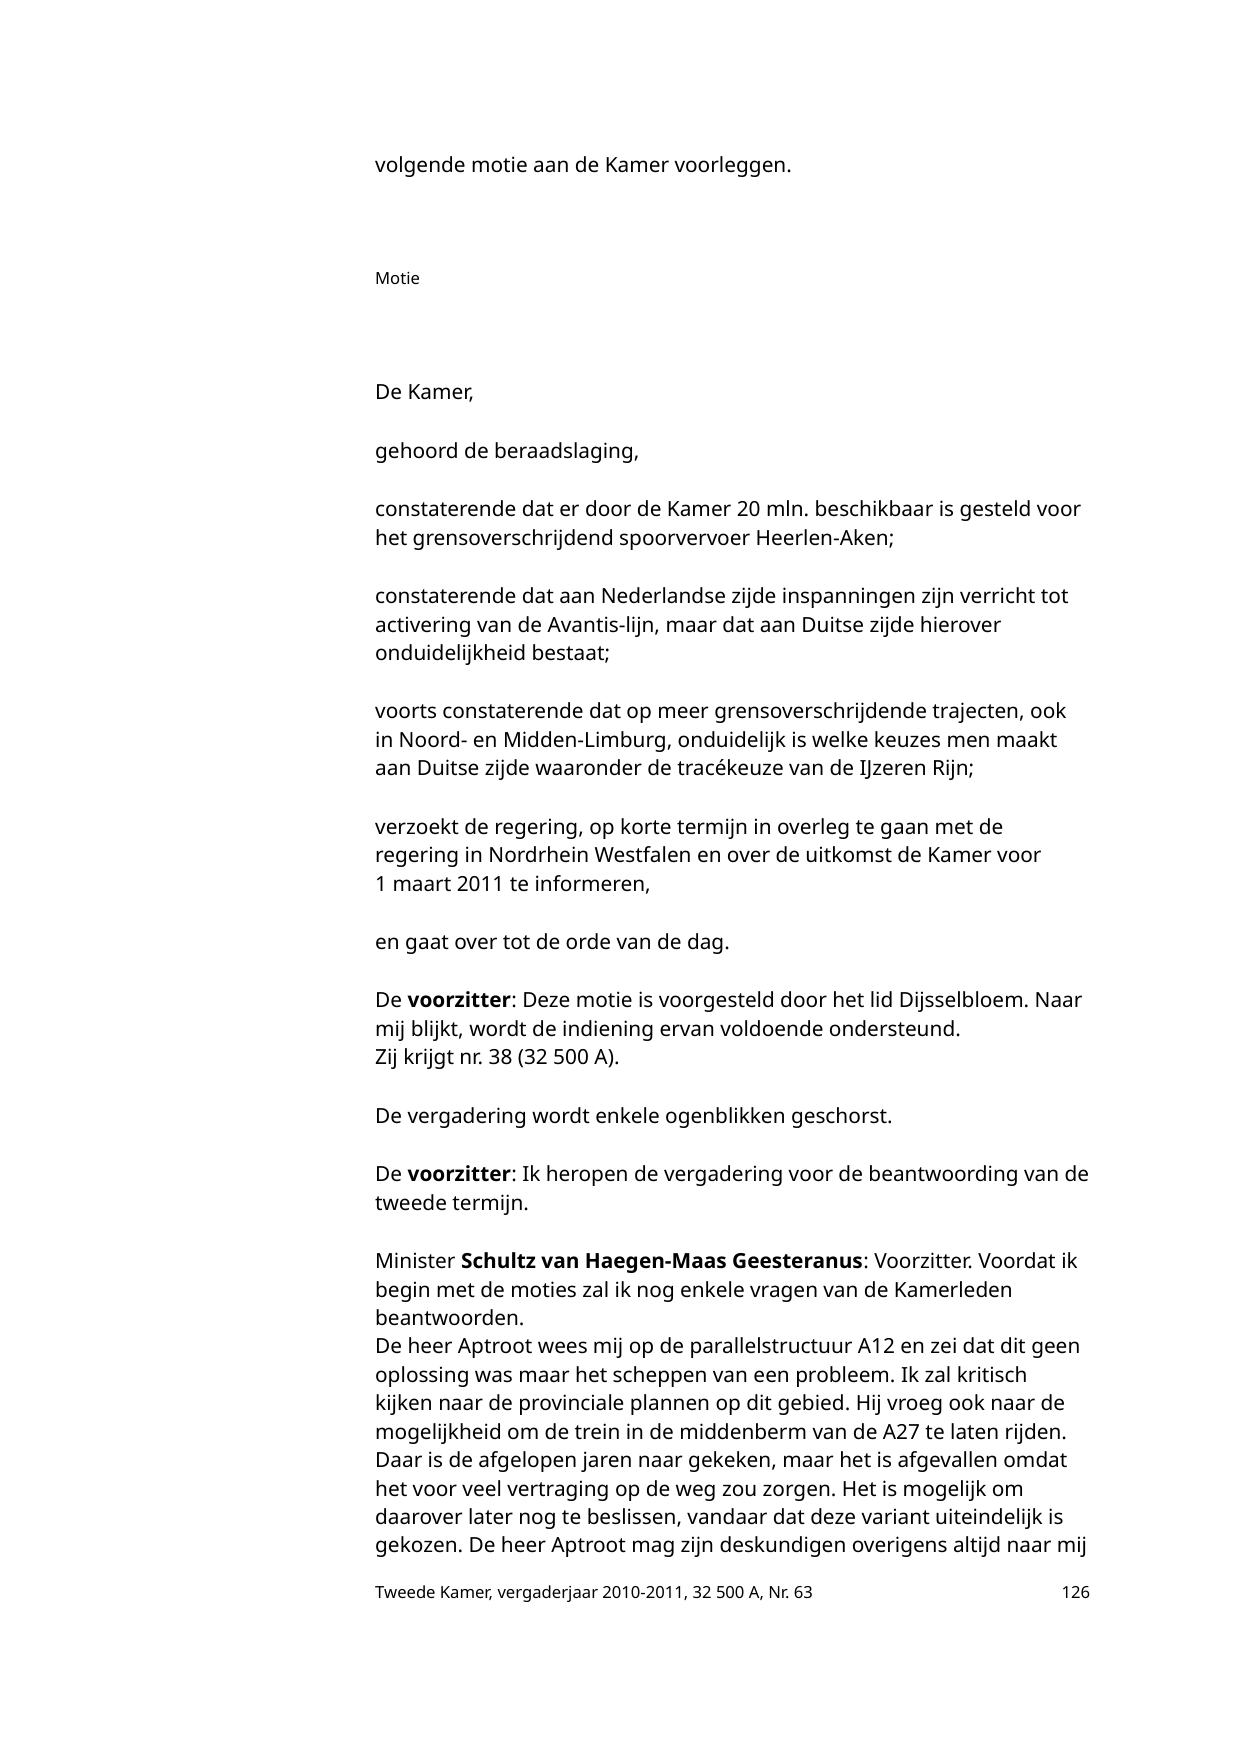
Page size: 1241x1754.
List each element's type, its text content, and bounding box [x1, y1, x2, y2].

text constaterende dat aan Nederlandse zijde inspanningen zijn verricht tot activering van de Avantis-lijn, maar dat aan Duitse zijde hierover onduidelijkheid bestaat; [375, 581, 1090, 667]
text gehoord de beraadslaging, [375, 436, 1090, 464]
text constaterende dat er door de Kamer 20 mln. beschikbaar is gesteld voor het grensoverschrijdend spoorvervoer Heerlen-Aken; [375, 494, 1090, 551]
text De Kamer, [375, 377, 1090, 406]
text Zij krijgt nr. 38 (32 500 A). [375, 1042, 1090, 1071]
text Minister Schultz van Haegen-Maas Geesteranus: Voorzitter. Voordat ik begin met de moties zal ik nog enkele vragen van de Kamerleden beantwoorden. [375, 1246, 1090, 1332]
text De voorzitter: Ik heropen de vergadering voor de beantwoording van de tweede termijn. [375, 1159, 1090, 1216]
text volgende motie aan de Kamer voorleggen. [375, 150, 1090, 178]
text De voorzitter: Deze motie is voorgesteld door het lid Dijsselbloem. Naar mij blijkt, wordt de indiening ervan voldoende ondersteund. [375, 986, 1090, 1042]
text en gaat over tot de orde van de dag. [375, 927, 1090, 956]
text De heer Aptroot wees mij op de parallelstructuur A12 en zei dat dit geen oplossing was maar het scheppen van een probleem. Ik zal kritisch kijken naar de provinciale plannen op dit gebied. Hij vroeg ook naar de mogelijkheid om de trein in de middenberm van de A27 te laten rijden. Daar is de afgelopen jaren naar gekeken, maar het is afgevallen omdat het voor veel vertraging op de weg zou zorgen. Het is mogelijk om daarover later nog te beslissen, vandaar dat deze variant uiteindelijk is gekozen. De heer Aptroot mag zijn deskundigen overigens altijd naar mij [375, 1332, 1090, 1559]
table_header Motie [375, 266, 1090, 319]
text De vergadering wordt enkele ogenblikken geschorst. [375, 1101, 1090, 1129]
text voorts constaterende dat op meer grensoverschrijdende trajecten, ook in Noord- en Midden-Limburg, onduidelijk is welke keuzes men maakt aan Duitse zijde waaronder de tracékeuze van de IJzeren Rijn; [375, 697, 1090, 782]
text verzoekt de regering, op korte termijn in overleg te gaan met de regering in Nordrhein Westfalen en over de uitkomst de Kamer voor 1 maart 2011 te informeren, [375, 812, 1090, 897]
